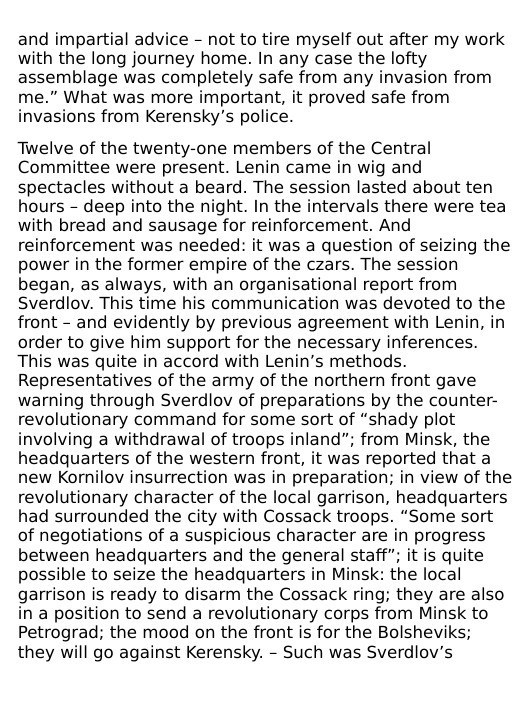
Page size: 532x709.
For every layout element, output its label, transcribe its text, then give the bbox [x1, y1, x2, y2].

text Twelve of the twenty-one members of the Central Committee were present. Lenin came in wig and spectacles without a beard. The session lasted about ten hours – deep into the night. In the intervals there were tea with bread and sausage for reinforcement. And reinforcement was needed: it was a question of seizing the power in the former empire of the czars. The session began, as always, with an organisational report from Sverdlov. This time his communication was devoted to the front – and evidently by previous agreement with Lenin, in order to give him support for the necessary inferences. This was quite in accord with Lenin’s methods. Representatives of the army of the northern front gave warning through Sverdlov of preparations by the counter-revolutionary command for some sort of “shady plot involving a withdrawal of troops inland”; from Minsk, the headquarters of the western front, it was reported that a new Kornilov insurrection was in preparation; in view of the revolutionary character of the local garrison, headquarters had surrounded the city with Cossack troops. “Some sort of negotiations of a suspicious character are in progress between headquarters and the general staff”; it is quite possible to seize the headquarters in Minsk: the local garrison is ready to disarm the Cossack ring; they are also in a position to send a revolutionary corps from Minsk to Petrograd; the mood on the front is for the Bolsheviks; they will go against Kerensky. – Such was Sverdlov’s [18, 139, 514, 662]
text and impartial advice – not to tire myself out after my work with the long journey home. In any case the lofty assemblage was completely safe from any invasion from me.” What was more important, it proved safe from invasions from Kerensky’s police. [18, 29, 514, 126]
